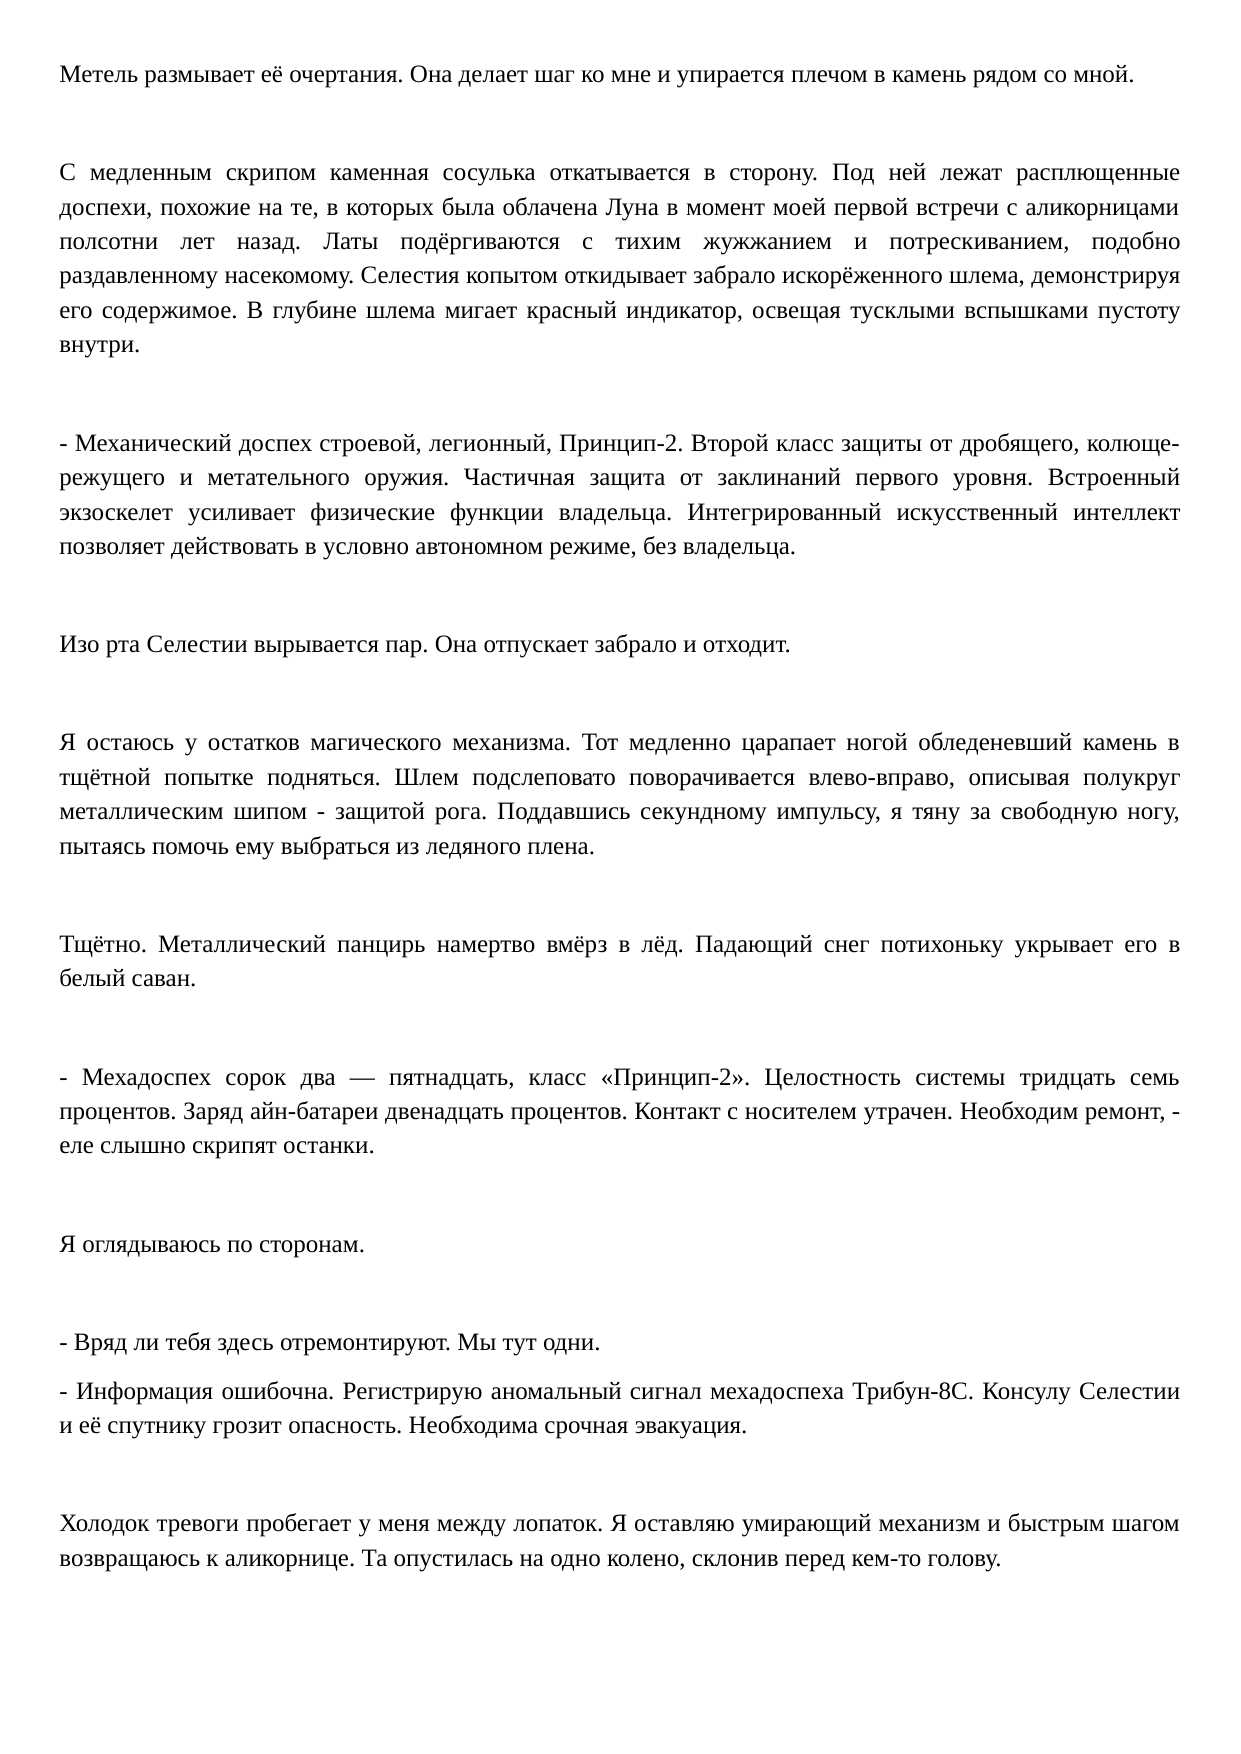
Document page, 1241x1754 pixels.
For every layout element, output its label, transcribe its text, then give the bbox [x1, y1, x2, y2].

text Тщётно. Металлический панцирь намертво вмёрз в лёд. Падающий снег потихоньку укрывает его в белый саван. [59, 929, 1181, 992]
text Я оглядываюсь по сторонам. [59, 1229, 1181, 1257]
text Изо рта Селестии вырывается пар. Она отпускает забрало и отходит. [59, 629, 1181, 658]
text - Механический доспех строевой, легионный, Принцип-2. Второй класс защиты от дробящего, колюще-режущего и метательного оружия. Частичная защита от заклинаний первого уровня. Встроенный экзоскелет усиливает физические функции владельца. Интегрированный искусственный интеллект позволяет действовать в условно автономном режиме, без владельца. [59, 428, 1181, 560]
text - Мехадоспех сорок два — пятнадцать, класс «Принцип-2». Целостность системы тридцать семь процентов. Заряд айн-батареи двенадцать процентов. Контакт с носителем утрачен. Необходим ремонт, - еле слышно скрипят останки. [59, 1062, 1181, 1159]
text - Вряд ли тебя здесь отремонтируют. Мы тут одни. [59, 1327, 1181, 1356]
text Метель размывает её очертания. Она делает шаг ко мне и упирается плечом в камень рядом со мной. [59, 59, 1181, 88]
text Я остаюсь у остатков магического механизма. Тот медленно царапает ногой обледеневший камень в тщётной попытке подняться. Шлем подслеповато поворачивается влево-вправо, описывая полукруг металлическим шипом - защитой рога. Поддавшись секундному импульсу, я тяну за свободную ногу, пытаясь помочь ему выбраться из ледяного плена. [59, 727, 1181, 859]
text Холодок тревоги пробегает у меня между лопаток. Я оставляю умирающий механизм и быстрым шагом возвращаюсь к аликорнице. Та опустилась на одно колено, склонив перед кем-то голову. [59, 1508, 1181, 1572]
text - Информация ошибочна. Регистрирую аномальный сигнал мехадоспеха Трибун-8С. Консулу Селестии и её спутнику грозит опасность. Необходима срочная эвакуация. [59, 1376, 1181, 1439]
text С медленным скрипом каменная сосулька откатывается в сторону. Под ней лежат расплющенные доспехи, похожие на те, в которых была облачена Луна в момент моей первой встречи с аликорницами полсотни лет назад. Латы подёргиваются с тихим жужжанием и потрескиванием, подобно раздавленному насекомому. Селестия копытом откидывает забрало искорёженного шлема, демонстрируя его содержимое. В глубине шлема мигает красный индикатор, освещая тусклыми вспышками пустоту внутри. [59, 157, 1181, 358]
